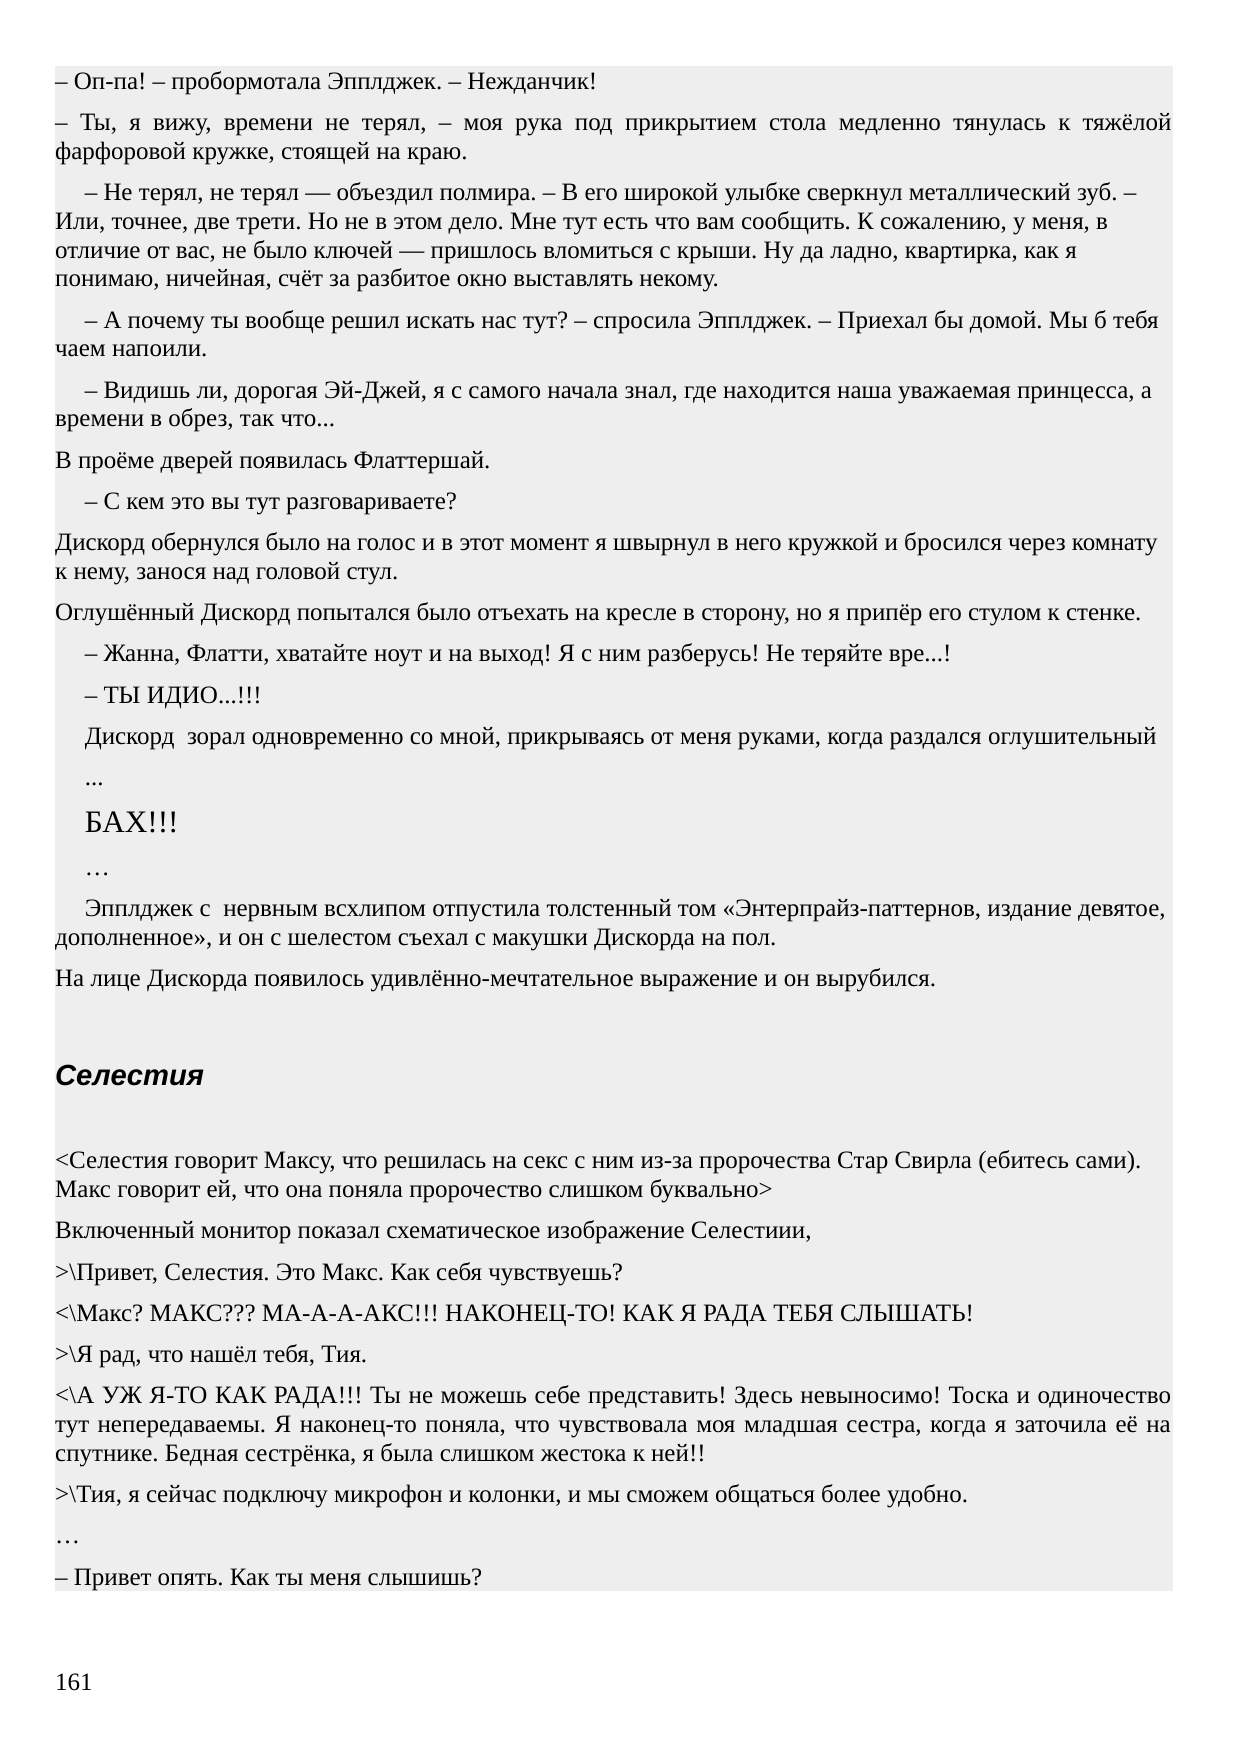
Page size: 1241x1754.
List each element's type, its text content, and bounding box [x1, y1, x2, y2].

text – Привет опять. Как ты меня слышишь? [55, 1562, 1173, 1591]
text >\Я рад, что нашёл тебя, Тия. [55, 1339, 1173, 1368]
text – Ты, я вижу, времени не терял, – моя рука под прикрытием стола медленно тянулась к тяжёлой фарфоровой кружке, стоящей на краю. [55, 107, 1173, 165]
text – А почему ты вообще решил искать нас тут? – спросила Эпплджек. – Приехал бы домой. Мы б тебя чаем напоили. [55, 305, 1173, 362]
text … [55, 1521, 1173, 1549]
text <\Макс? МАКС??? МА-А-А-АКС!!! НАКОНЕЦ-ТО! КАК Я РАДА ТЕБЯ СЛЫШАТЬ! [55, 1298, 1173, 1327]
text Эпплджек с нервным всхлипом отпустила толстенный том «Энтерпрайз-паттернов, издание девятое, дополненное», и он с шелестом съехал с макушки Дискорда на пол. [55, 893, 1173, 951]
text На лице Дискорда появилось удивлённо-мечтательное выражение и он вырубился. [55, 963, 1173, 992]
text <Селестия говорит Максу, что решилась на секс с ним из-за пророчества Стар Свирла (ебитесь сами). Макс говорит ей, что она поняла пророчество слишком буквально> [55, 1146, 1173, 1203]
text – Не терял, не терял — объездил полмира. – В его широкой улыбке сверкнул металлический зуб. – Или, точнее, две трети. Но не в этом дело. Мне тут есть что вам сообщить. К сожалению, у меня, в отличие от вас, не было ключей — пришлось вломиться с крыши. Ну да ладно, квартирка, как я понимаю, ничейная, счёт за разбитое окно выставлять некому. [55, 177, 1173, 292]
text >\Тия, я сейчас подключу микрофон и колонки, и мы сможем общаться более удобно. [55, 1479, 1173, 1508]
text В проёме дверей появилась Флаттершай. [55, 445, 1173, 473]
text <\А УЖ Я-ТО КАК РАДА!!! Ты не можешь себе представить! Здесь невыносимо! Тоска и одиночество тут непередаваемы. Я наконец-то поняла, что чувствовала моя младшая сестра, когда я заточила её на спутнике. Бедная сестрёнка, я была слишком жестока к ней!! [55, 1381, 1173, 1467]
text Дискорд зорал одновременно со мной, прикрываясь от меня руками, когда раздался оглушительный [55, 721, 1173, 750]
text ... [55, 762, 1173, 791]
text – С кем это вы тут разговариваете? [55, 486, 1173, 515]
text – Оп-па! – пробормотала Эпплджек. – Нежданчик! [55, 66, 1173, 95]
text Включенный монитор показал схематическое изображение Селестиии, [55, 1216, 1173, 1244]
text – Жанна, Флатти, хватайте ноут и на выход! Я с ним разберусь! Не теряйте вре...! [55, 638, 1173, 667]
list Дискорд обернулся было на голос и в этот момент я швырнул в него кружкой и бросился через комнату к нему, занося над головой стул. [55, 527, 1173, 585]
subtitle Селестия [55, 1058, 1173, 1092]
text … [55, 852, 1173, 881]
text >\Привет, Селестия. Это Макс. Как себя чувствуешь? [55, 1257, 1173, 1286]
text Оглушённый Дискорд попытался было отъехать на кресле в сторону, но я припёр его стулом к стенке. [55, 597, 1173, 626]
text БАХ!!! [55, 803, 1173, 839]
text – ТЫ ИДИО...!!! [55, 680, 1173, 708]
text – Видишь ли, дорогая Эй-Джей, я с самого начала знал, где находится наша уважаемая принцесса, а времени в обрез, так что... [55, 375, 1173, 432]
